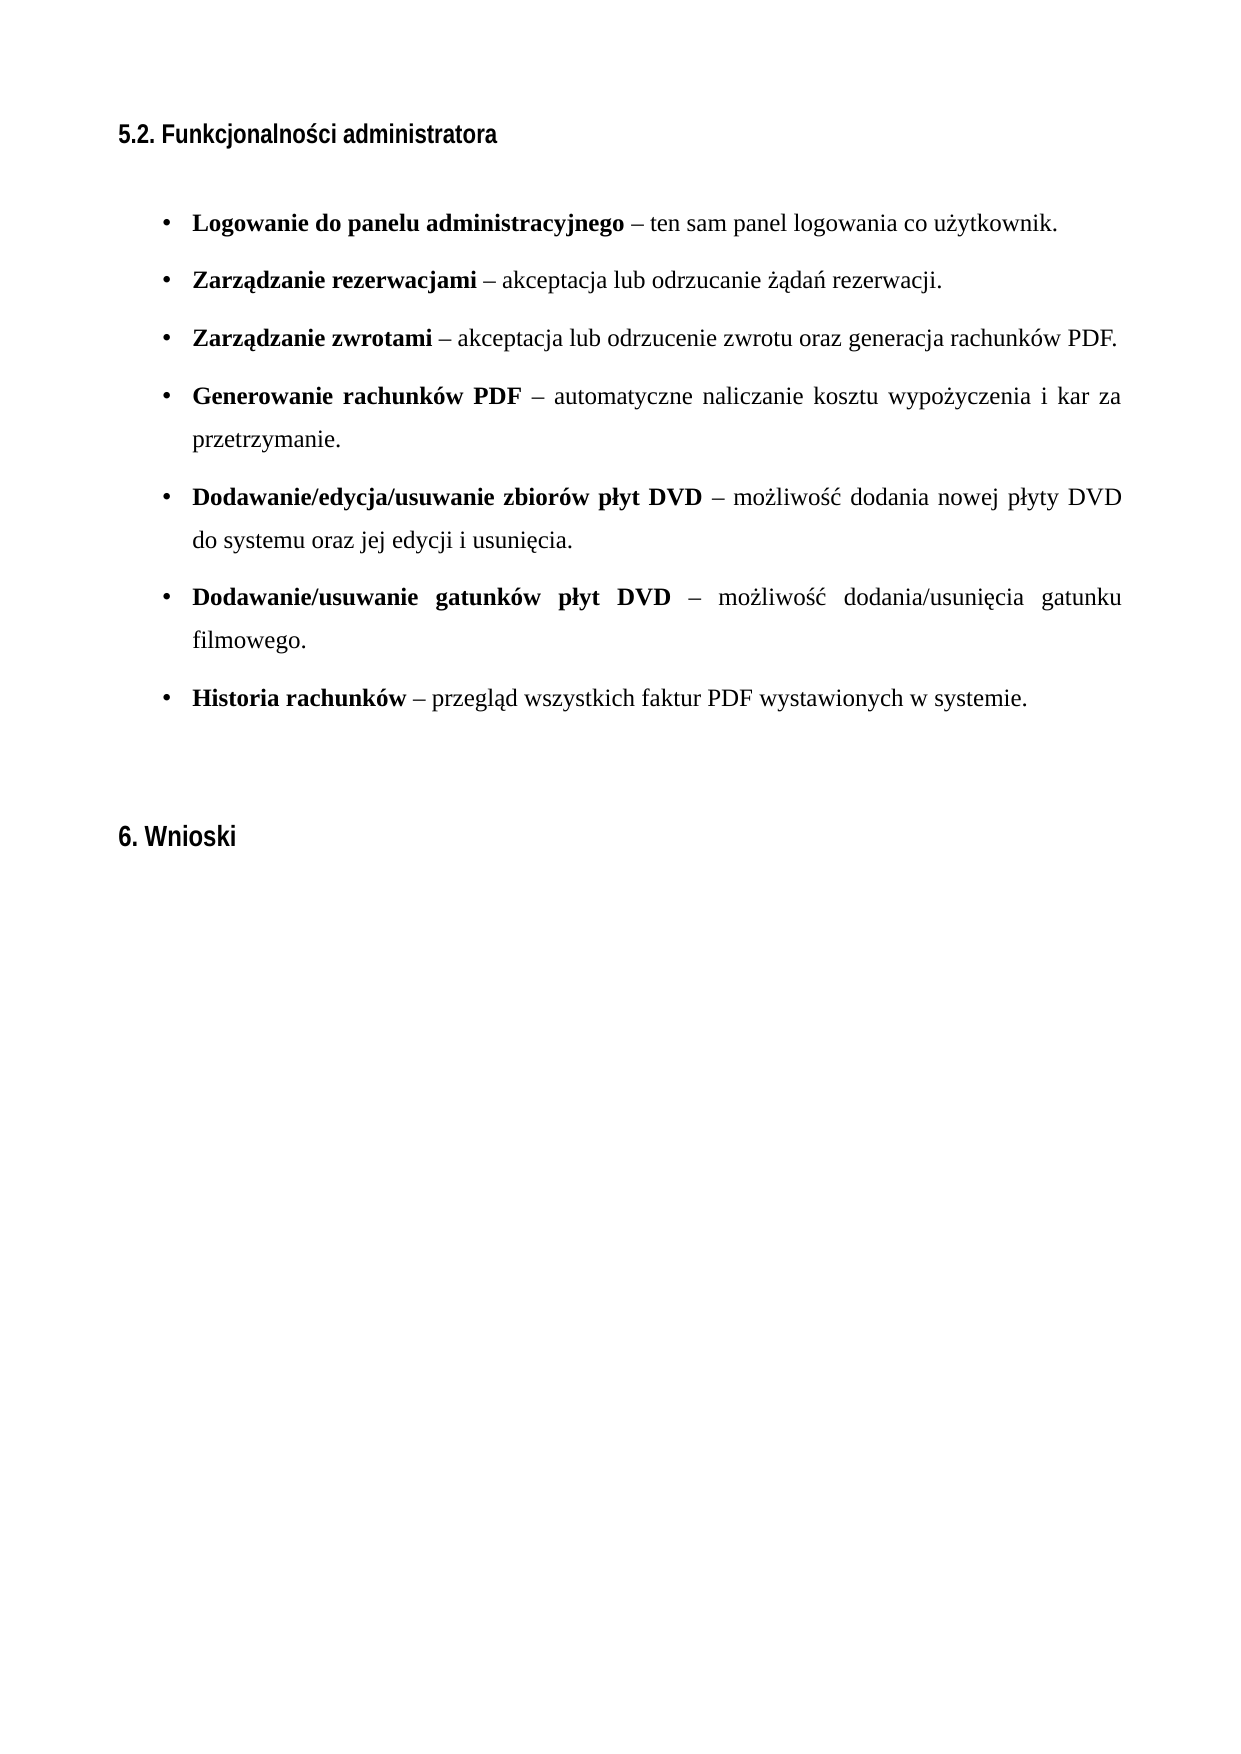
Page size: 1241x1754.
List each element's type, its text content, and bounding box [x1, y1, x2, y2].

list Generowanie rachunków PDF – automatyczne naliczanie kosztu wypożyczenia i kar za przetrzymanie. [162, 381, 1122, 453]
list Zarządzanie zwrotami – akceptacja lub odrzucenie zwrotu oraz generacja rachunków PDF. [162, 323, 1122, 352]
subtitle 6. Wnioski [118, 819, 1122, 853]
text 5.2. Funkcjonalności administratora [118, 118, 1122, 149]
list Historia rachunków – przegląd wszystkich faktur PDF wystawionych w systemie. [162, 683, 1122, 712]
list Logowanie do panelu administracyjnego – ten sam panel logowania co użytkownik. [162, 208, 1122, 236]
list Dodawanie/usuwanie gatunków płyt DVD – możliwość dodania/usunięcia gatunku filmowego. [162, 582, 1122, 654]
list Dodawanie/edycja/usuwanie zbiorów płyt DVD – możliwość dodania nowej płyty DVD do systemu oraz jej edycji i usunięcia. [162, 482, 1122, 553]
list Zarządzanie rezerwacjami – akceptacja lub odrzucanie żądań rezerwacji. [162, 265, 1122, 294]
